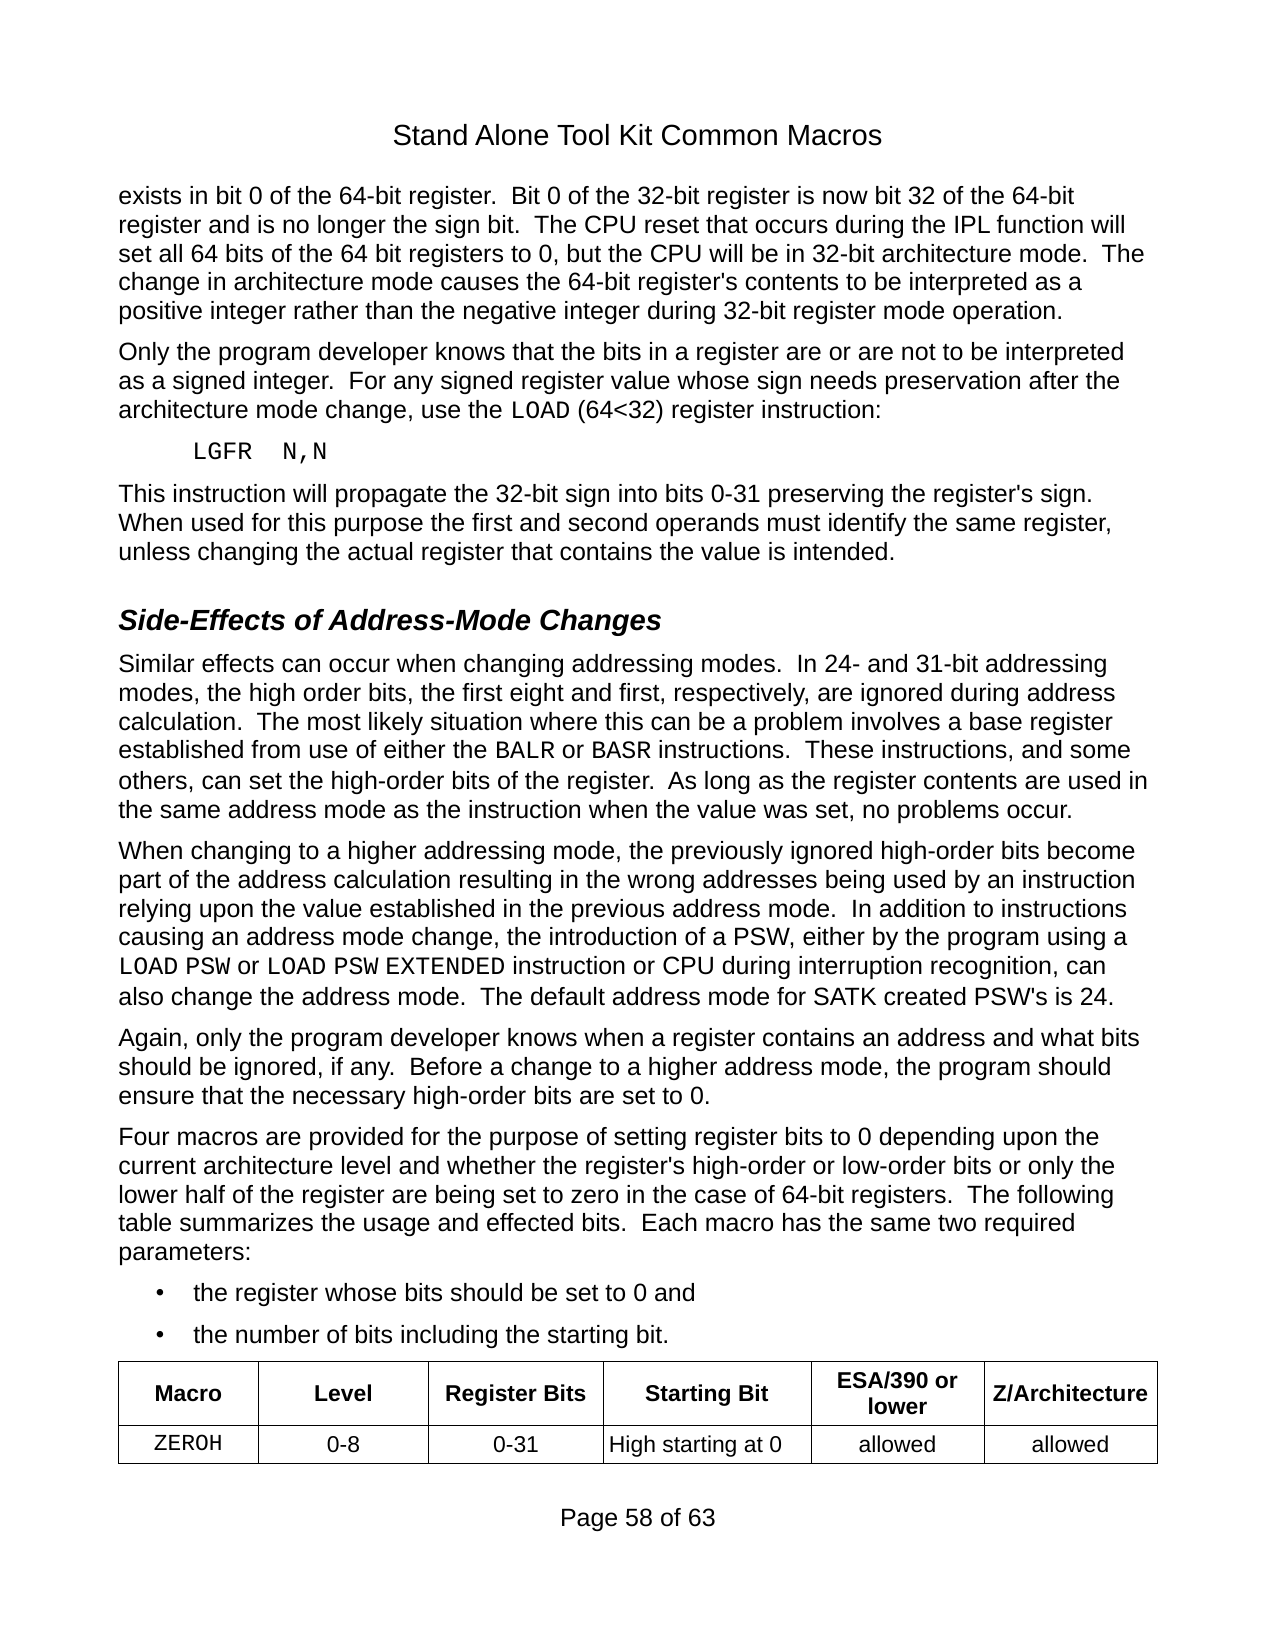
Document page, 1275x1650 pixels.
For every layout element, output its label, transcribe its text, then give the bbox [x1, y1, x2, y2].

table_header Level [259, 1362, 428, 1425]
text Similar effects can occur when changing addressing modes. In 24- and 31-bit addressing modes, the high order bits, the first eight and first, respectively, are ignored during address calculation. The most likely situation where this can be a problem involves a base register established from use of either the BALR or BASR instructions. These instructions, and some others, can set the high-order bits of the register. As long as the register contents are used in the same address mode as the instruction when the value was set, no problems occur. [118, 649, 1157, 824]
table_cell allowed [985, 1426, 1157, 1463]
text Only the program developer knows that the bits in a register are or are not to be interpreted as a signed integer. For any signed register value whose sign needs preservation after the architecture mode change, use the LOAD (64<32) register instruction: [118, 337, 1157, 426]
table_cell 0-31 [429, 1426, 603, 1463]
text Again, only the program developer knows when a register contains an address and what bits should be ignored, if any. Before a change to a higher address mode, the program should ensure that the necessary high-order bits are set to 0. [118, 1023, 1157, 1109]
text LGFR N,N [192, 438, 1157, 467]
text exists in bit 0 of the 64-bit register. Bit 0 of the 32-bit register is now bit 32 of the 64-bit register and is no longer the sign bit. The CPU reset that occurs during the IPL function will set all 64 bits of the 64 bit registers to 0, but the CPU will be in 32-bit architecture mode. The change in architecture mode causes the 64-bit register's contents to be interpreted as a positive integer rather than the negative integer during 32-bit register mode operation. [118, 181, 1157, 325]
table_cell allowed [812, 1426, 984, 1463]
table_cell High starting at 0 [604, 1426, 811, 1463]
table_cell 0-8 [259, 1426, 428, 1463]
text Four macros are provided for the purpose of setting register bits to 0 depending upon the current architecture level and whether the register's high-order or low-order bits or only the lower half of the register are being set to zero in the case of 64-bit registers. The following table summarizes the usage and effected bits. Each macro has the same two required parameters: [118, 1122, 1157, 1266]
text This instruction will propagate the 32-bit sign into bits 0-31 preserving the register's sign. When used for this purpose the first and second operands must identify the same register, unless changing the actual register that contains the value is intended. [118, 479, 1157, 565]
table_header Starting Bit [604, 1362, 811, 1425]
table_header Register Bits [429, 1362, 603, 1425]
table_header Z/Architecture [985, 1362, 1157, 1425]
table_header Macro [119, 1362, 258, 1425]
table_cell ZEROH [119, 1426, 258, 1463]
table_header ESA/390 or lower [812, 1362, 984, 1425]
list the number of bits including the starting bit. [156, 1320, 1157, 1348]
text When changing to a higher addressing mode, the previously ignored high-order bits become part of the address calculation resulting in the wrong addresses being used by an instruction relying upon the value established in the previous address mode. In addition to instructions causing an address mode change, the introduction of a PSW, either by the program using a LOAD PSW or LOAD PSW EXTENDED instruction or CPU during interruption recognition, can also change the address mode. The default address mode for SATK created PSW's is 24. [118, 836, 1157, 1011]
subtitle Side-Effects of Address-Mode Changes [118, 603, 1157, 636]
list the register whose bits should be set to 0 and [156, 1278, 1157, 1307]
